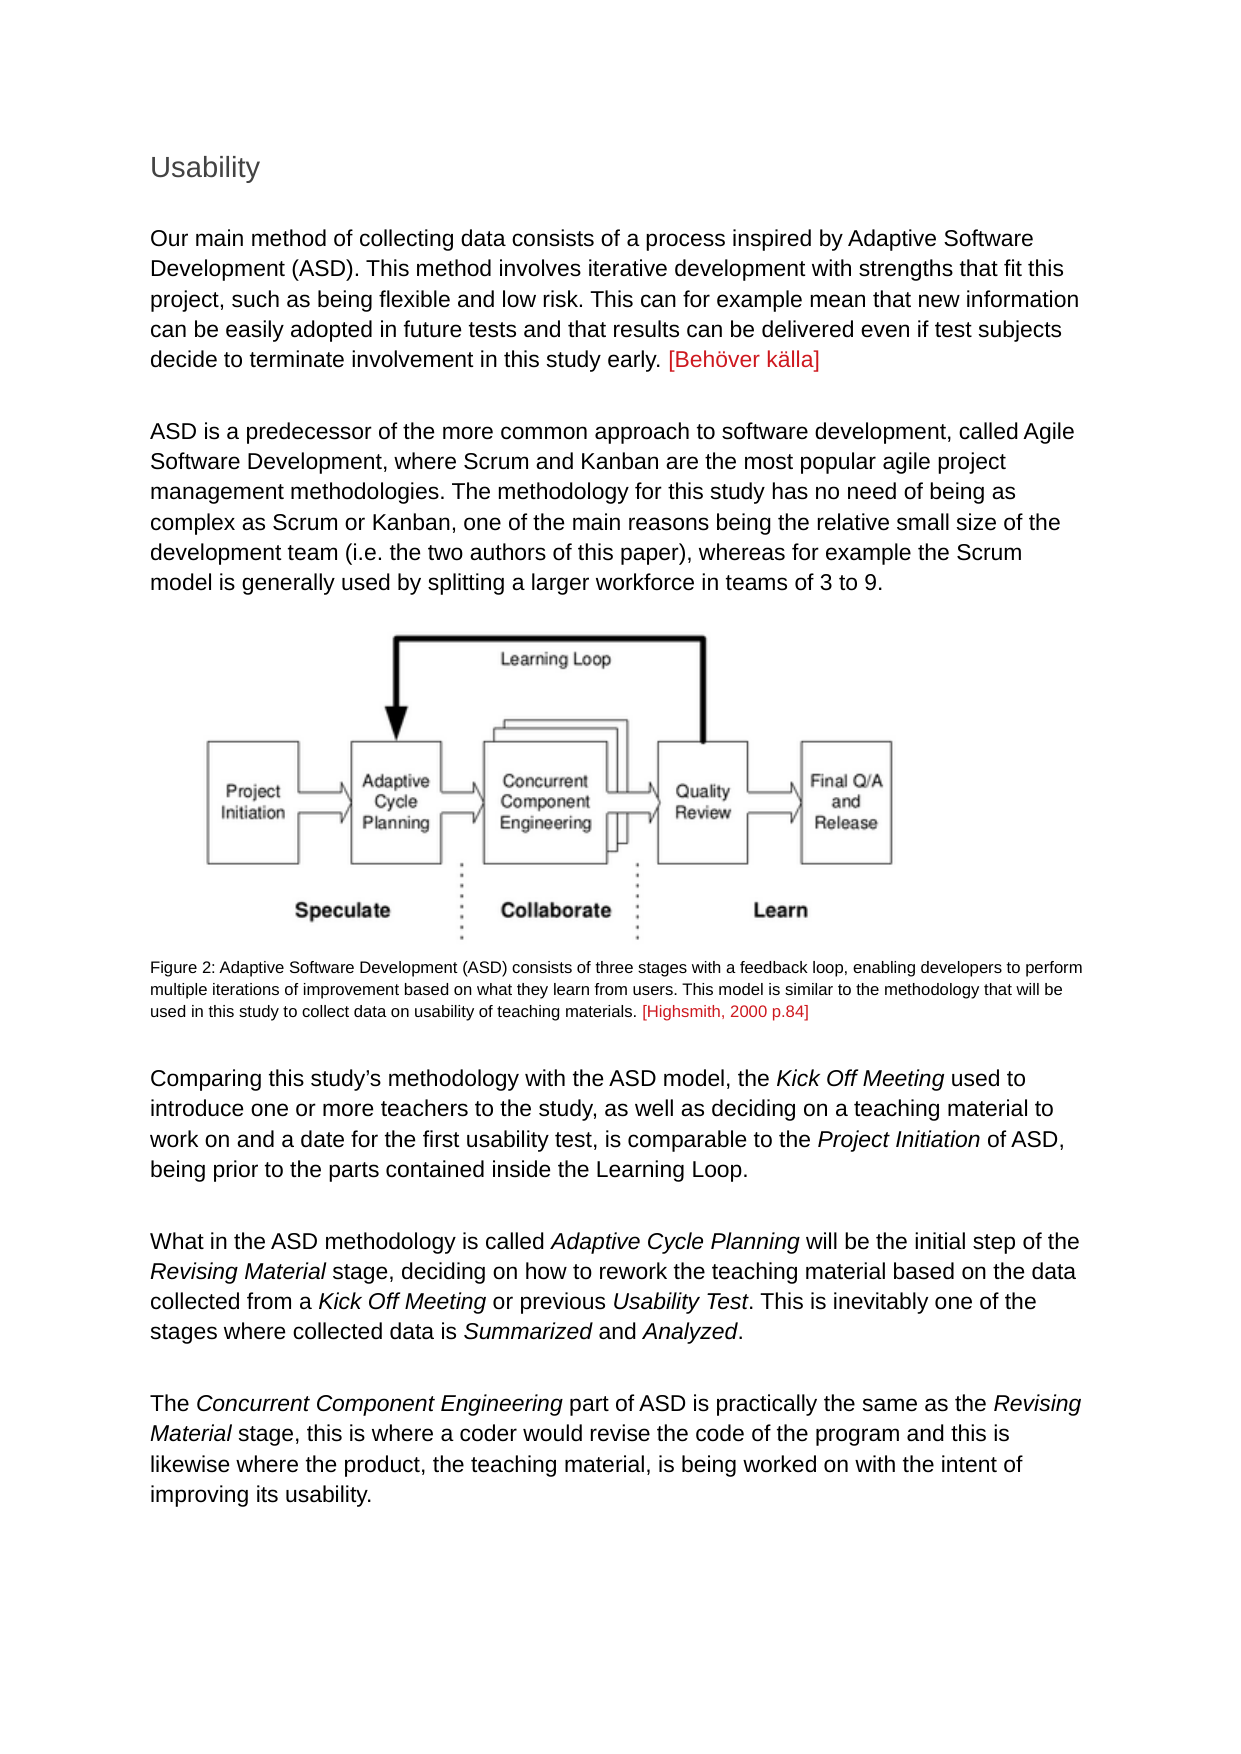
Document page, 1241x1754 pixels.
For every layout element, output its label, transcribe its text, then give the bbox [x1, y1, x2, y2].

text ASD is a predecessor of the more common approach to software development, called Agile Software Development, where Scrum and Kanban are the most popular agile project management methodologies. The methodology for this study has no need of being as complex as Scrum or Kanban, one of the main reasons being the relative small size of the development team (i.e. the two authors of this paper), whereas for example the Scrum model is generally used by splitting a larger workforce in teams of 3 to 9. [150, 418, 1090, 595]
text The Concurrent Component Engineering part of ASD is practically the same as the Revising Material stage, this is where a coder would revise the code of the program and this is likewise where the product, the teaching material, is being worked on with the intent of improving its usability. [150, 1390, 1090, 1507]
text Figure 2: Adaptive Software Development (ASD) consists of three stages with a feedback loop, enabling developers to perform multiple iterations of improvement based on what they learn from users. This model is similar to the methodology that will be used in this study to collect data on usability of teaching materials. [Highsmith, 2000 p.84] [150, 928, 1090, 1021]
text What in the ASD methodology is called Adaptive Cycle Planning will be the initial step of the Revising Material stage, deciding on how to rework the teaching material based on the data collected from a Kick Off Meeting or previous Usability Test. This is inevitably one of the stages where collected data is Summarized and Analyzed. [150, 1228, 1090, 1344]
text Our main method of collecting data consists of a process inspired by Adaptive Software Development (ASD). This method involves iterative development with strengths that fit this project, such as being flexible and low risk. This can for example mean that new information can be easily adopted in future tests and that results can be delivered even if test subjects decide to terminate involvement in this study early. [Behöver källa] [150, 225, 1090, 372]
text Comparing this study’s methodology with the ASD model, the Kick Off Meeting used to introduce one or more teachers to the study, as well as deciding on a teaching material to work on and a date for the first usability test, is comparable to the Project Initiation of ASD, being prior to the parts contained inside the Learning Loop. [150, 1065, 1090, 1182]
picture [167, 602, 949, 954]
subtitle Usability [150, 150, 1090, 183]
